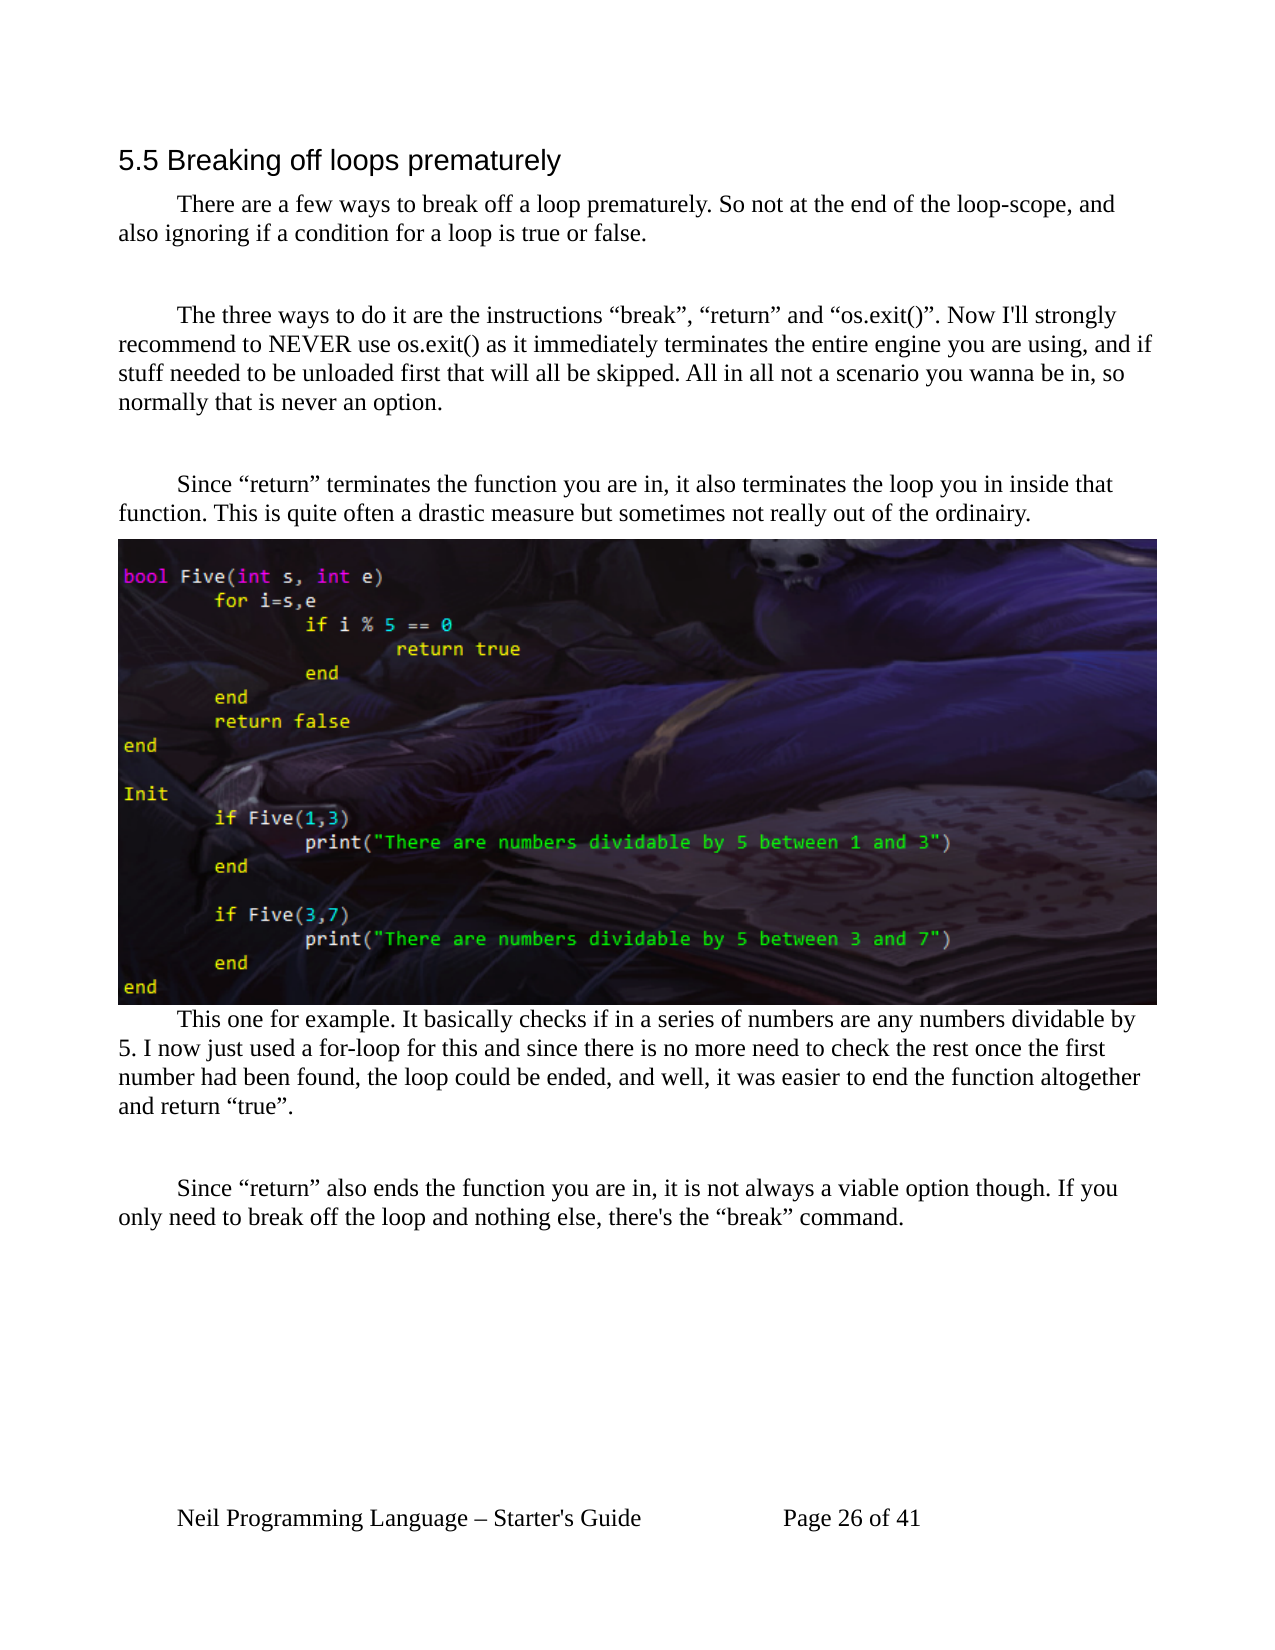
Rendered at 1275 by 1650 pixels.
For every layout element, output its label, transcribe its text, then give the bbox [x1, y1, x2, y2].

text Since “return” terminates the function you are in, it also terminates the loop you in inside that function. This is quite often a drastic measure but sometimes not really out of the ordinairy. [118, 469, 1157, 527]
subtitle 5.5 Breaking off loops prematurely [118, 143, 1157, 177]
text Since “return” also ends the function you are in, it is not always a viable option though. If you only need to break off the loop and nothing else, there's the “break” command. [118, 1173, 1157, 1231]
text There are a few ways to break off a loop prematurely. So not at the end of the loop-scope, and also ignoring if a condition for a loop is true or false. [118, 189, 1157, 247]
picture [118, 539, 1157, 1005]
text This one for example. It basically checks if in a series of numbers are any numbers dividable by 5. I now just used a for-loop for this and since there is no more need to check the rest once the first number had been found, the loop could be ended, and well, it was easier to end the function altogether and return “true”. [118, 1005, 1157, 1119]
text The three ways to do it are the instructions “break”, “return” and “os.exit()”. Now I'll strongly recommend to NEVER use os.exit() as it immediately terminates the entire engine you are using, and if stuff needed to be unloaded first that will all be skipped. All in all not a scenario you wanna be in, so normally that is never an option. [118, 300, 1157, 415]
